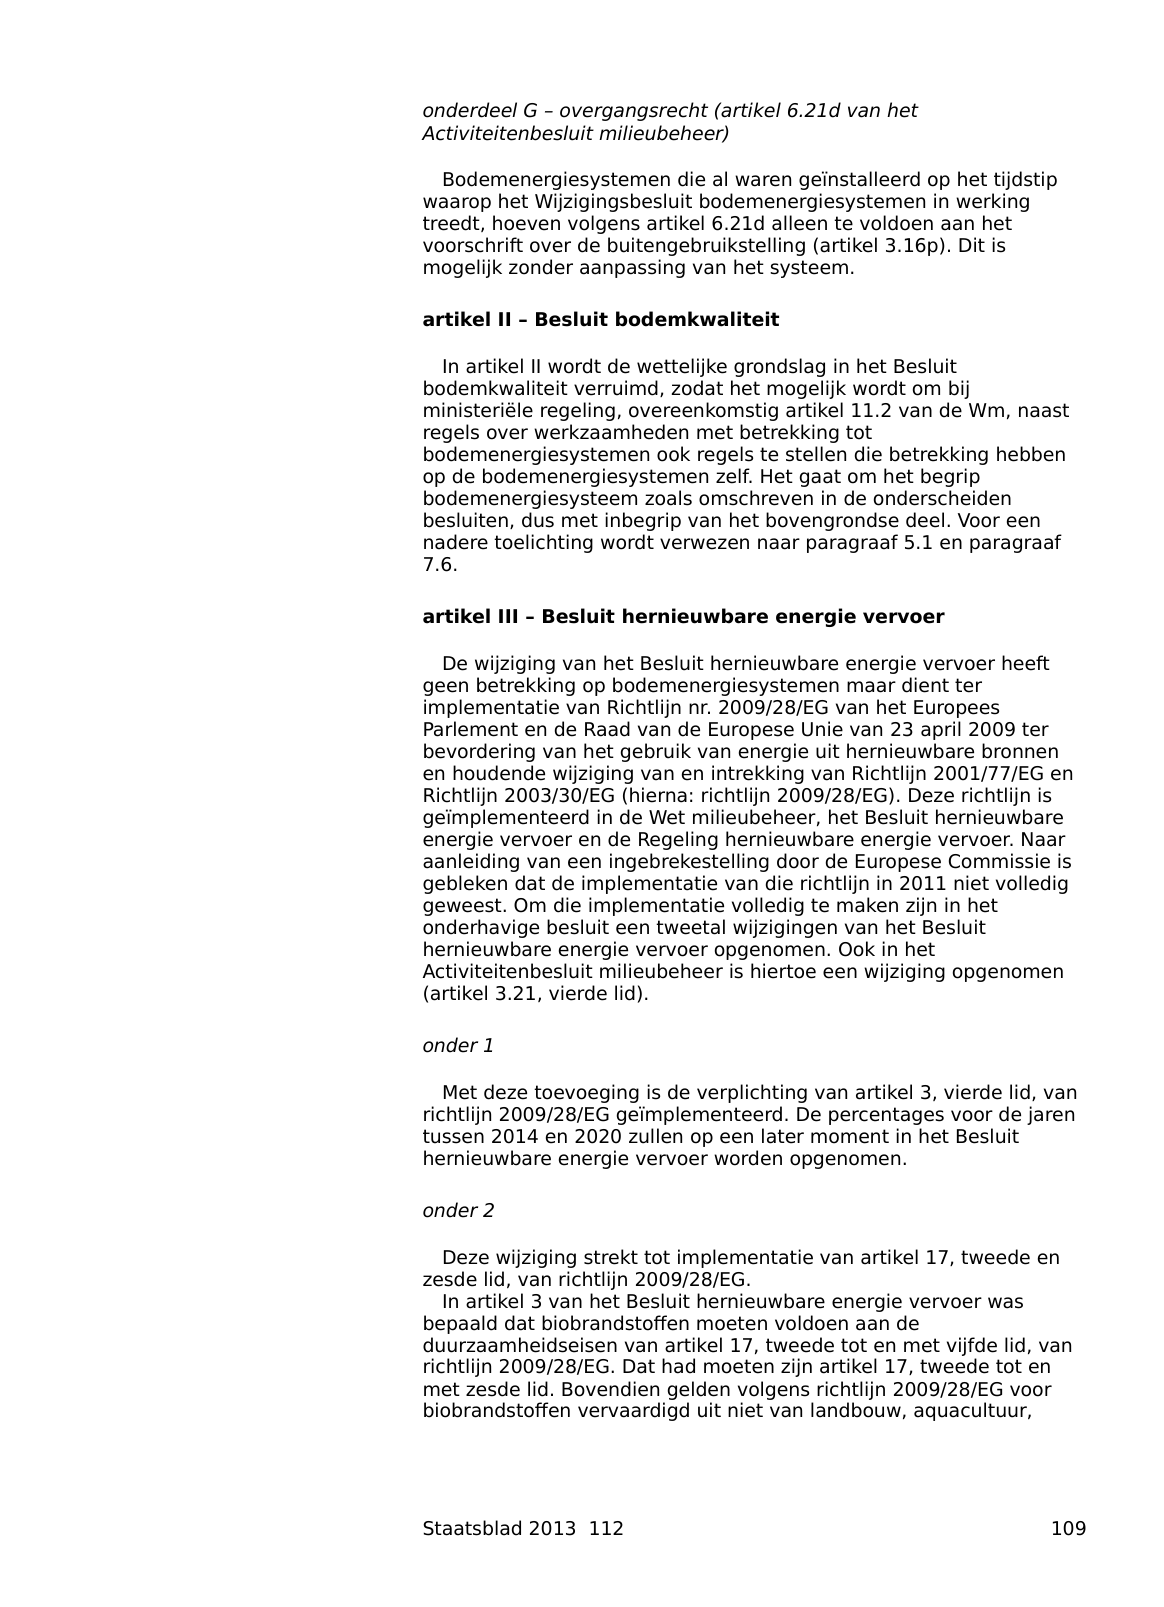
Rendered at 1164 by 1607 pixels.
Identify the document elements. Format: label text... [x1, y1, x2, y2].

text Bodemenergiesystemen die al waren geïnstalleerd op het tijdstip waarop het Wijzigingsbesluit bodemenergiesystemen in werking treedt, hoeven volgens artikel 6.21d alleen te voldoen aan het voorschrift over de buitengebruikstelling (artikel 3.16p). Dit is mogelijk zonder aanpassing van het systeem. [422, 169, 1087, 279]
text Deze wijziging strekt tot implementatie van artikel 17, tweede en zesde lid, van richtlijn 2009/28/EG. [422, 1247, 1087, 1291]
text In artikel II wordt de wettelijke grondslag in het Besluit bodemkwaliteit verruimd, zodat het mogelijk wordt om bij ministeriële regeling, overeenkomstig artikel 11.2 van de Wm, naast regels over werkzaamheden met betrekking tot bodemenergiesystemen ook regels te stellen die betrekking hebben op de bodemenergiesystemen zelf. Het gaat om het begrip bodemenergiesysteem zoals omschreven in de onderscheiden besluiten, dus met inbegrip van het bovengrondse deel. Voor een nadere toelichting wordt verwezen naar paragraaf 5.1 en paragraaf 7.6. [422, 356, 1087, 576]
subtitle onder 2 [422, 1199, 1087, 1222]
text De wijziging van het Besluit hernieuwbare energie vervoer heeft geen betrekking op bodemenergiesystemen maar dient ter implementatie van Richtlijn nr. 2009/28/EG van het Europees Parlement en de Raad van de Europese Unie van 23 april 2009 ter bevordering van het gebruik van energie uit hernieuwbare bronnen en houdende wijziging van en intrekking van Richtlijn 2001/77/EG en Richtlijn 2003/30/EG (hierna: richtlijn 2009/28/EG). Deze richtlijn is geïmplementeerd in de Wet milieubeheer, het Besluit hernieuwbare energie vervoer en de Regeling hernieuwbare energie vervoer. Naar aanleiding van een ingebrekestelling door de Europese Commissie is gebleken dat de implementatie van die richtlijn in 2011 niet volledig geweest. Om die implementatie volledig te maken zijn in het onderhavige besluit een tweetal wijzigingen van het Besluit hernieuwbare energie vervoer opgenomen. Ook in het Activiteitenbesluit milieubeheer is hiertoe een wijziging opgenomen (artikel 3.21, vierde lid). [422, 653, 1087, 1005]
text In artikel 3 van het Besluit hernieuwbare energie vervoer was bepaald dat biobrandstoffen moeten voldoen aan de duurzaamheidseisen van artikel 17, tweede tot en met vijfde lid, van richtlijn 2009/28/EG. Dat had moeten zijn artikel 17, tweede tot en met zesde lid. Bovendien gelden volgens richtlijn 2009/28/EG voor biobrandstoffen vervaardigd uit niet van landbouw, aquacultuur, [422, 1291, 1087, 1422]
subtitle artikel II – Besluit bodemkwaliteit [422, 309, 1087, 331]
subtitle onderdeel G – overgangsrecht (artikel 6.21d van het Activiteitenbesluit milieubeheer) [422, 100, 1087, 144]
subtitle onder 1 [422, 1035, 1087, 1057]
subtitle artikel III – Besluit hernieuwbare energie vervoer [422, 606, 1087, 628]
text Met deze toevoeging is de verplichting van artikel 3, vierde lid, van richtlijn 2009/28/EG geïmplementeerd. De percentages voor de jaren tussen 2014 en 2020 zullen op een later moment in het Besluit hernieuwbare energie vervoer worden opgenomen. [422, 1082, 1087, 1169]
